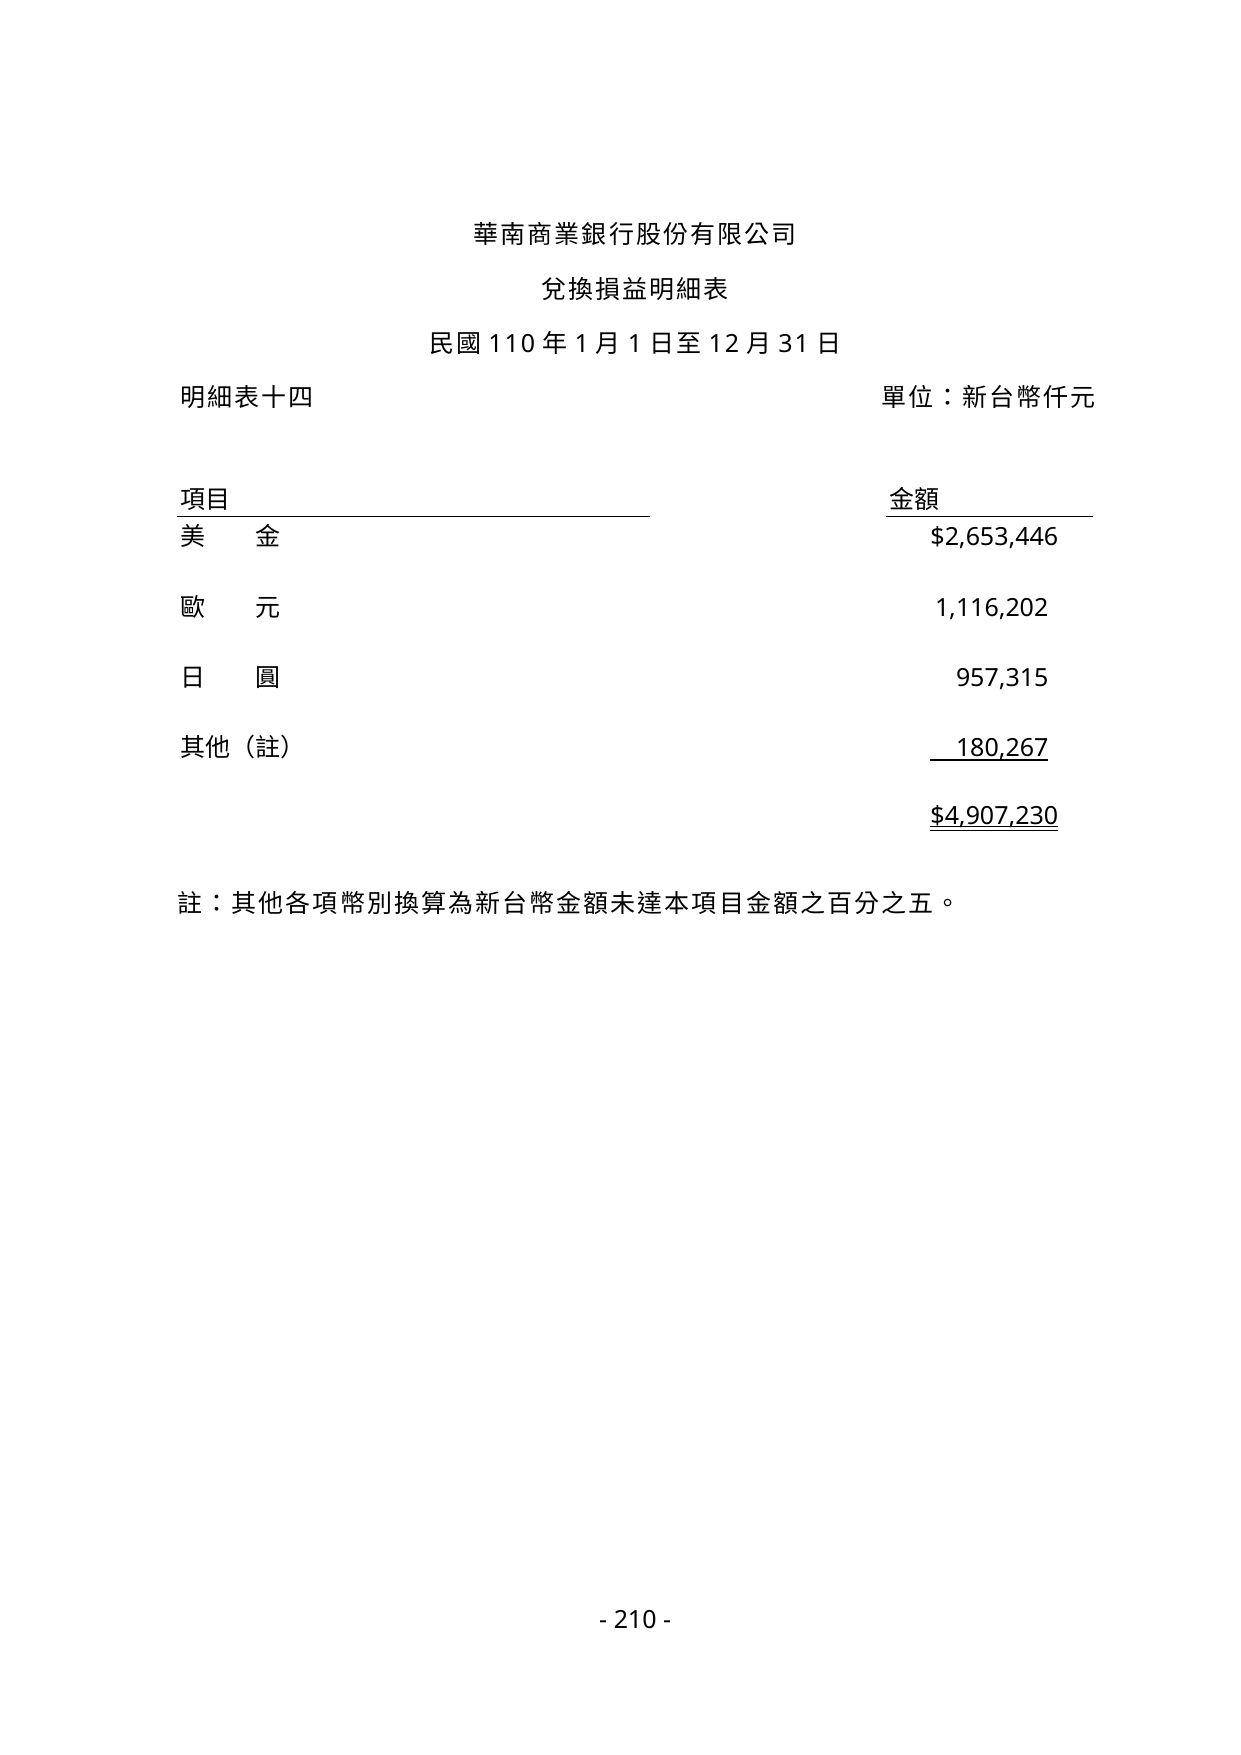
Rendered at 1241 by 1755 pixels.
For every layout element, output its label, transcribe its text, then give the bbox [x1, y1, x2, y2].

table_cell [886, 623, 1093, 657]
table_cell [177, 798, 650, 832]
text 華南商業銀行股份有限公司 [177, 215, 1093, 251]
table_cell 180,267 [886, 728, 1093, 764]
table_cell $ 4,907,230 [886, 798, 1093, 832]
table_cell [886, 694, 1093, 728]
table_cell 957,315 [886, 657, 1093, 693]
table_cell [650, 553, 886, 587]
table_cell 其他（註） [177, 728, 650, 764]
text 註：其他各項幣別換算為新台幣金額未達本項目金額之百分之五。 [177, 883, 1093, 919]
table_header 單位：新台幣仟元 [638, 378, 1099, 428]
table_cell $ 2,653,446 [886, 517, 1093, 553]
table_cell [650, 694, 886, 728]
table_cell 歐 元 [177, 587, 650, 623]
table_cell 日 圓 [177, 657, 650, 693]
table_cell [177, 623, 650, 657]
table_header 項目 [177, 479, 650, 516]
table_cell [886, 553, 1093, 587]
table_cell [177, 553, 650, 587]
table_cell [650, 587, 886, 623]
table_header 金額 [886, 479, 1093, 516]
text 民國110年1月1日至12月31日 [177, 323, 1093, 360]
table_cell [650, 764, 886, 798]
text 兌換損益明細表 [177, 269, 1093, 305]
table_cell 1,116,202 [886, 587, 1093, 623]
table_cell [650, 516, 886, 553]
table_cell 美 金 [177, 517, 650, 553]
table_header [650, 479, 886, 516]
table_cell [650, 728, 886, 764]
table_cell [650, 623, 886, 657]
table_cell [177, 694, 650, 728]
table_header 明細表十四 [177, 378, 638, 428]
table_cell [177, 764, 650, 798]
table_cell [650, 798, 886, 832]
table_cell [886, 764, 1093, 798]
table_cell [650, 657, 886, 693]
